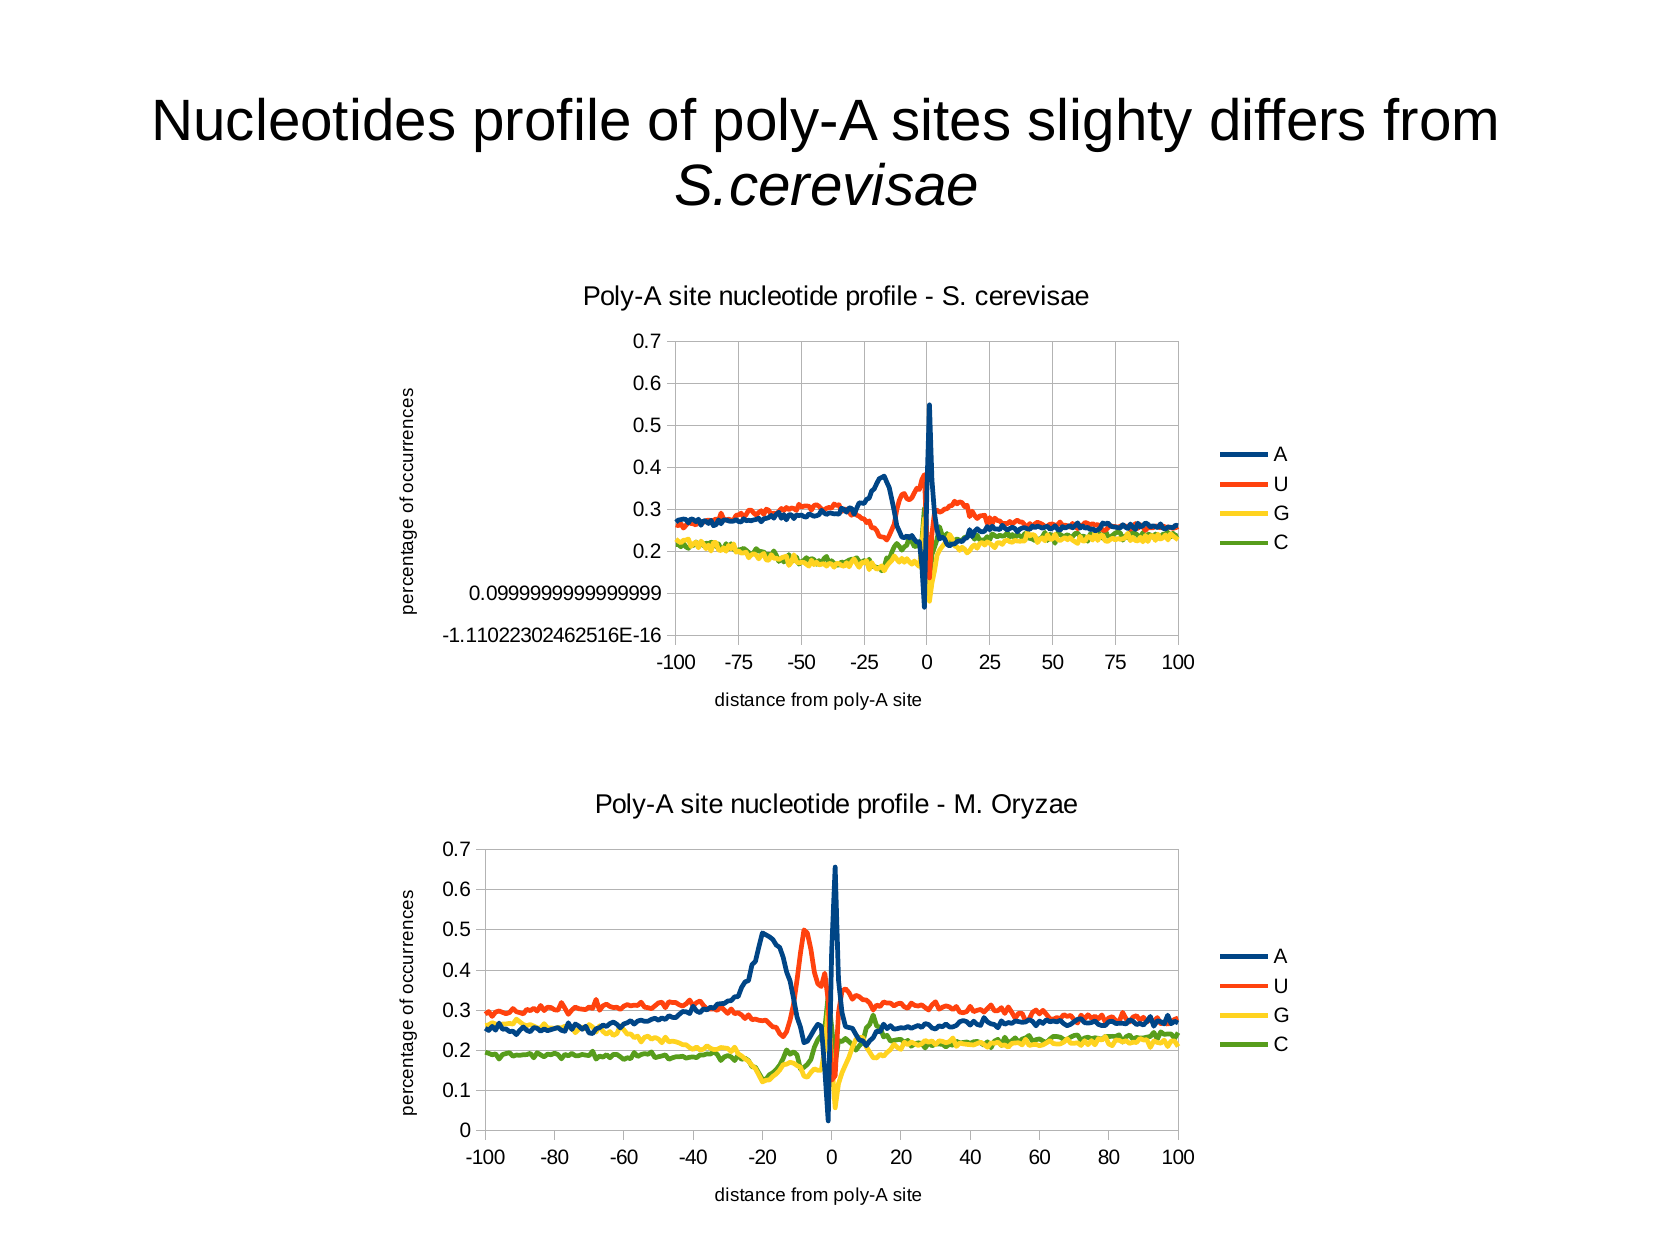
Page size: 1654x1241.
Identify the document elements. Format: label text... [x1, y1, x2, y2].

title Nucleotides profile of poly-A sites slighty differs from S.cerevisae [82, 49, 1571, 257]
chart [363, 765, 1309, 1237]
chart [363, 256, 1309, 742]
